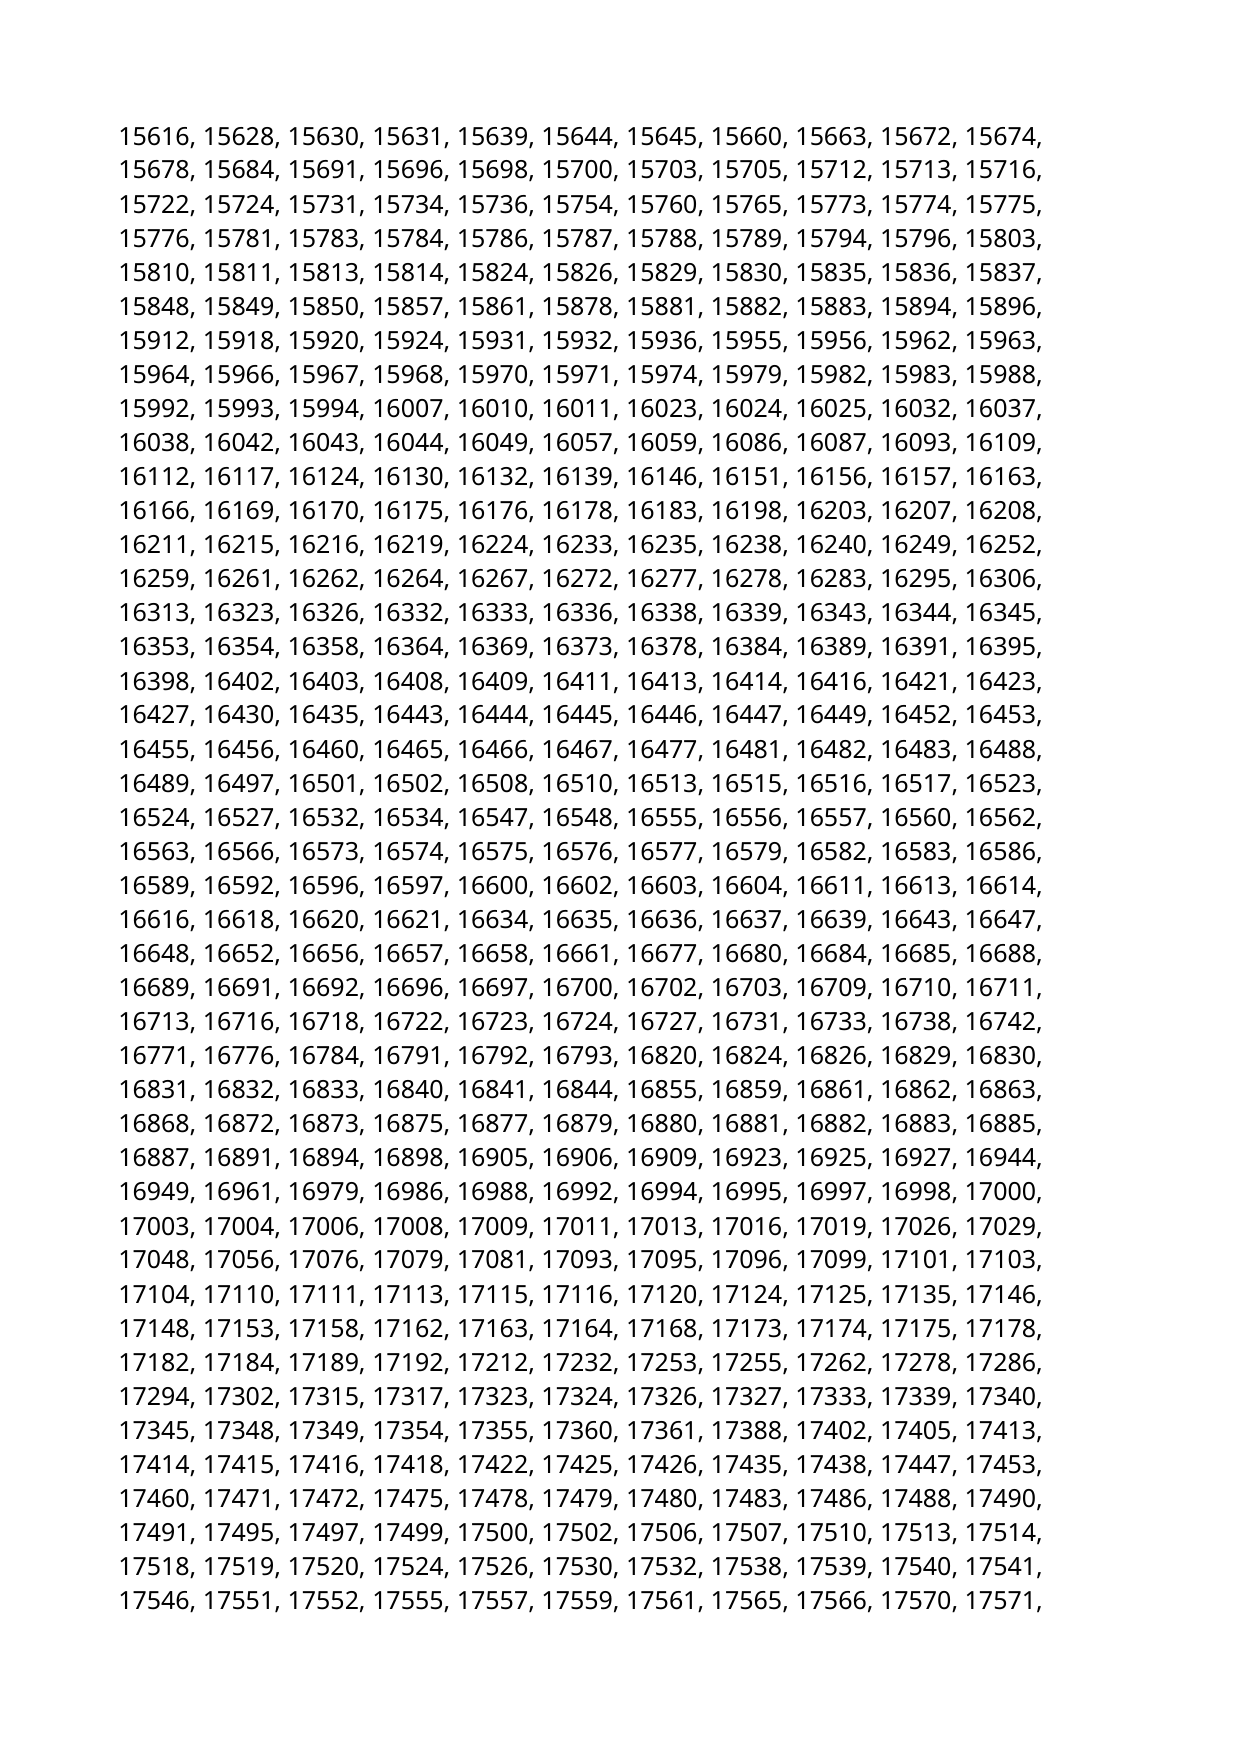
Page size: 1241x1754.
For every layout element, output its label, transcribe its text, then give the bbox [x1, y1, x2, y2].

text 15616, 15628, 15630, 15631, 15639, 15644, 15645, 15660, 15663, 15672, 15674, 15678, 15684, 15691, 15696, 15698, 15700, 15703, 15705, 15712, 15713, 15716, 15722, 15724, 15731, 15734, 15736, 15754, 15760, 15765, 15773, 15774, 15775, 15776, 15781, 15783, 15784, 15786, 15787, 15788, 15789, 15794, 15796, 15803, 15810, 15811, 15813, 15814, 15824, 15826, 15829, 15830, 15835, 15836, 15837, 15848, 15849, 15850, 15857, 15861, 15878, 15881, 15882, 15883, 15894, 15896, 15912, 15918, 15920, 15924, 15931, 15932, 15936, 15955, 15956, 15962, 15963, 15964, 15966, 15967, 15968, 15970, 15971, 15974, 15979, 15982, 15983, 15988, 15992, 15993, 15994, 16007, 16010, 16011, 16023, 16024, 16025, 16032, 16037, 16038, 16042, 16043, 16044, 16049, 16057, 16059, 16086, 16087, 16093, 16109, 16112, 16117, 16124, 16130, 16132, 16139, 16146, 16151, 16156, 16157, 16163, 16166, 16169, 16170, 16175, 16176, 16178, 16183, 16198, 16203, 16207, 16208, 16211, 16215, 16216, 16219, 16224, 16233, 16235, 16238, 16240, 16249, 16252, 16259, 16261, 16262, 16264, 16267, 16272, 16277, 16278, 16283, 16295, 16306, 16313, 16323, 16326, 16332, 16333, 16336, 16338, 16339, 16343, 16344, 16345, 16353, 16354, 16358, 16364, 16369, 16373, 16378, 16384, 16389, 16391, 16395, 16398, 16402, 16403, 16408, 16409, 16411, 16413, 16414, 16416, 16421, 16423, 16427, 16430, 16435, 16443, 16444, 16445, 16446, 16447, 16449, 16452, 16453, 16455, 16456, 16460, 16465, 16466, 16467, 16477, 16481, 16482, 16483, 16488, 16489, 16497, 16501, 16502, 16508, 16510, 16513, 16515, 16516, 16517, 16523, 16524, 16527, 16532, 16534, 16547, 16548, 16555, 16556, 16557, 16560, 16562, 16563, 16566, 16573, 16574, 16575, 16576, 16577, 16579, 16582, 16583, 16586, 16589, 16592, 16596, 16597, 16600, 16602, 16603, 16604, 16611, 16613, 16614, 16616, 16618, 16620, 16621, 16634, 16635, 16636, 16637, 16639, 16643, 16647, 16648, 16652, 16656, 16657, 16658, 16661, 16677, 16680, 16684, 16685, 16688, 16689, 16691, 16692, 16696, 16697, 16700, 16702, 16703, 16709, 16710, 16711, 16713, 16716, 16718, 16722, 16723, 16724, 16727, 16731, 16733, 16738, 16742, 16771, 16776, 16784, 16791, 16792, 16793, 16820, 16824, 16826, 16829, 16830, 16831, 16832, 16833, 16840, 16841, 16844, 16855, 16859, 16861, 16862, 16863, 16868, 16872, 16873, 16875, 16877, 16879, 16880, 16881, 16882, 16883, 16885, 16887, 16891, 16894, 16898, 16905, 16906, 16909, 16923, 16925, 16927, 16944, 16949, 16961, 16979, 16986, 16988, 16992, 16994, 16995, 16997, 16998, 17000, 17003, 17004, 17006, 17008, 17009, 17011, 17013, 17016, 17019, 17026, 17029, 17048, 17056, 17076, 17079, 17081, 17093, 17095, 17096, 17099, 17101, 17103, 17104, 17110, 17111, 17113, 17115, 17116, 17120, 17124, 17125, 17135, 17146, 17148, 17153, 17158, 17162, 17163, 17164, 17168, 17173, 17174, 17175, 17178, 17182, 17184, 17189, 17192, 17212, 17232, 17253, 17255, 17262, 17278, 17286, 17294, 17302, 17315, 17317, 17323, 17324, 17326, 17327, 17333, 17339, 17340, 17345, 17348, 17349, 17354, 17355, 17360, 17361, 17388, 17402, 17405, 17413, 17414, 17415, 17416, 17418, 17422, 17425, 17426, 17435, 17438, 17447, 17453, 17460, 17471, 17472, 17475, 17478, 17479, 17480, 17483, 17486, 17488, 17490, 17491, 17495, 17497, 17499, 17500, 17502, 17506, 17507, 17510, 17513, 17514, 17518, 17519, 17520, 17524, 17526, 17530, 17532, 17538, 17539, 17540, 17541, 17546, 17551, 17552, 17555, 17557, 17559, 17561, 17565, 17566, 17570, 17571, [118, 118, 1122, 1617]
